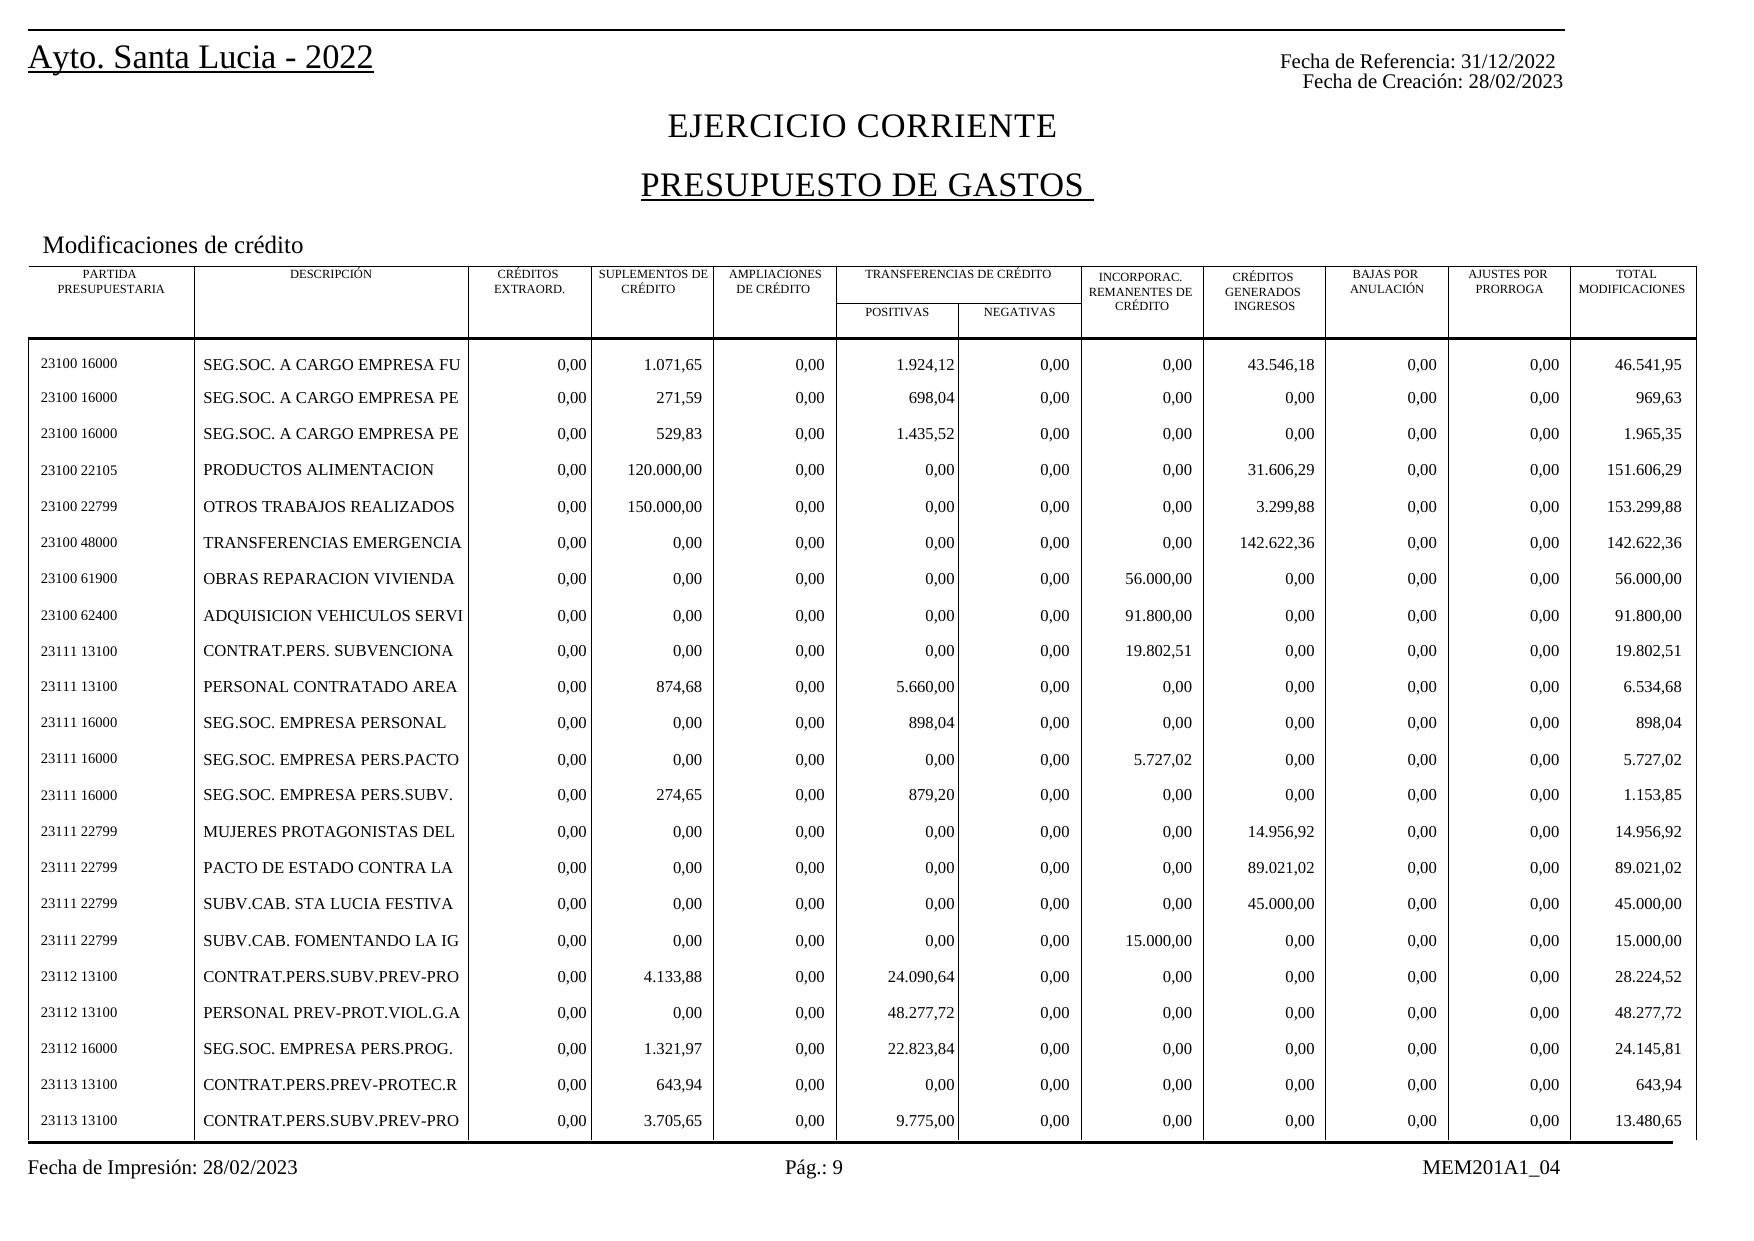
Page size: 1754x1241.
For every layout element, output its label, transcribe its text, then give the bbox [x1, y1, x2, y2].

table_header DESCRIPCIÓN [195, 267, 468, 337]
table_cell 0,00 [1449, 488, 1570, 523]
table_cell 0,00 [1449, 1066, 1570, 1102]
table_cell 0,00 [1326, 813, 1448, 849]
table_cell CONTRAT.PERS. SUBVENCIONA [195, 632, 468, 668]
text PRESUPUESTO DE GASTOS [27, 167, 1697, 204]
table_cell 0,00 [714, 849, 836, 885]
table_header SUPLEMENTOS DE CRÉDITO [592, 267, 713, 337]
table_cell 23100 16000 [29, 340, 194, 379]
table_cell 0,00 [1326, 340, 1448, 379]
text Fecha de Impresión: 28/02/2023 Pág.: 9 MEM201A1_04 [27, 1156, 1697, 1179]
table_cell 0,00 [1204, 668, 1325, 704]
table_header CRÉDITOS GENERADOS INGRESOS [1204, 267, 1325, 337]
table_cell 0,00 [1082, 379, 1203, 415]
table_cell 0,00 [1204, 1066, 1325, 1102]
table_cell 698,04 [837, 379, 958, 415]
table_cell 0,00 [959, 1102, 1081, 1140]
table_cell 153.299,88 [1571, 488, 1696, 523]
table_cell ADQUISICION VEHICULOS SERVI [195, 596, 468, 632]
table_cell 151.606,29 [1571, 451, 1696, 487]
table_cell 0,00 [959, 668, 1081, 704]
table_cell 150.000,00 [592, 488, 713, 523]
table_cell 142.622,36 [1204, 524, 1325, 559]
table_cell 0,00 [469, 885, 591, 921]
table_cell OTROS TRABAJOS REALIZADOS [195, 488, 468, 523]
table_cell 23111 13100 [29, 668, 194, 704]
table_cell 4.133,88 [592, 958, 713, 993]
table_cell SEG.SOC. A CARGO EMPRESA FU [195, 340, 468, 379]
table_cell 0,00 [837, 885, 958, 921]
table_cell 0,00 [714, 1102, 836, 1140]
table_cell 0,00 [959, 849, 1081, 885]
table_header BAJAS POR ANULACIÓN [1326, 267, 1448, 337]
table_cell CONTRAT.PERS.PREV-PROTEC.R [195, 1066, 468, 1102]
table_cell 0,00 [959, 777, 1081, 812]
table_cell 48.277,72 [1571, 994, 1696, 1029]
table_cell 0,00 [1449, 340, 1570, 379]
table_cell 0,00 [1326, 415, 1448, 451]
table_cell 0,00 [1326, 632, 1448, 668]
table_cell 31.606,29 [1204, 451, 1325, 487]
table_cell 0,00 [469, 849, 591, 885]
table_cell 0,00 [959, 524, 1081, 559]
table_cell 23112 13100 [29, 994, 194, 1029]
table_cell 0,00 [714, 1030, 836, 1066]
table_cell 0,00 [837, 596, 958, 632]
table_cell 0,00 [1204, 415, 1325, 451]
table_header CRÉDITOS EXTRAORD. [469, 267, 591, 337]
table_cell 0,00 [469, 1030, 591, 1066]
table_cell 0,00 [1449, 741, 1570, 777]
table_cell 0,00 [714, 596, 836, 632]
table_cell 0,00 [714, 741, 836, 777]
table_cell 0,00 [1449, 379, 1570, 415]
table_cell 0,00 [959, 1030, 1081, 1066]
table_cell 0,00 [1449, 415, 1570, 451]
table_cell 0,00 [469, 813, 591, 849]
table_cell 0,00 [959, 415, 1081, 451]
table_cell 0,00 [1326, 379, 1448, 415]
table_cell 0,00 [469, 1102, 591, 1140]
table_cell PACTO DE ESTADO CONTRA LA [195, 849, 468, 885]
table_cell 0,00 [469, 668, 591, 704]
table_cell 24.145,81 [1571, 1030, 1696, 1066]
table_cell 0,00 [1449, 705, 1570, 741]
table_cell 56.000,00 [1082, 560, 1203, 596]
table_cell 19.802,51 [1082, 632, 1203, 668]
table_header TRANSFERENCIAS DE CRÉDITO [837, 267, 1081, 303]
table_cell 0,00 [469, 596, 591, 632]
table_cell 0,00 [959, 488, 1081, 523]
table_cell 0,00 [469, 705, 591, 741]
table_cell 0,00 [469, 415, 591, 451]
table_cell 0,00 [1449, 632, 1570, 668]
table_cell SUBV.CAB. STA LUCIA FESTIVA [195, 885, 468, 921]
table_cell 0,00 [592, 596, 713, 632]
table_cell 0,00 [714, 379, 836, 415]
table_cell 0,00 [1204, 596, 1325, 632]
table_cell 0,00 [714, 560, 836, 596]
table_cell 0,00 [469, 994, 591, 1029]
table_cell 0,00 [714, 1066, 836, 1102]
table_cell 23100 22799 [29, 488, 194, 523]
text Fecha de Creación: 28/02/2023 [1302, 76, 1697, 91]
table_header AMPLIACIONES DE CRÉDITO [714, 267, 836, 337]
table_cell 0,00 [714, 632, 836, 668]
table_cell 0,00 [1082, 415, 1203, 451]
table_cell 23100 62400 [29, 596, 194, 632]
table_cell 0,00 [1326, 560, 1448, 596]
table_cell 0,00 [837, 451, 958, 487]
table_cell 0,00 [959, 596, 1081, 632]
table_cell SUBV.CAB. FOMENTANDO LA IG [195, 921, 468, 957]
table_cell 0,00 [959, 340, 1081, 379]
table_cell 5.660,00 [837, 668, 958, 704]
table_cell 0,00 [1082, 777, 1203, 812]
table_cell 0,00 [714, 340, 836, 379]
table_cell 0,00 [1082, 1030, 1203, 1066]
table_cell 0,00 [1449, 813, 1570, 849]
table_cell 0,00 [1204, 632, 1325, 668]
table_cell 0,00 [469, 958, 591, 993]
table_cell 0,00 [959, 994, 1081, 1029]
table_cell 0,00 [1204, 1030, 1325, 1066]
table_cell 898,04 [1571, 705, 1696, 741]
table_cell 0,00 [959, 741, 1081, 777]
table_cell 46.541,95 [1571, 340, 1696, 379]
table_cell 0,00 [959, 632, 1081, 668]
table_cell 0,00 [1449, 668, 1570, 704]
table_cell 0,00 [1449, 849, 1570, 885]
table_cell 0,00 [1449, 451, 1570, 487]
table_cell 879,20 [837, 777, 958, 812]
table_cell 0,00 [714, 488, 836, 523]
table_cell 0,00 [714, 958, 836, 993]
table_cell 0,00 [1449, 524, 1570, 559]
table_cell 0,00 [1449, 1102, 1570, 1140]
table_cell 0,00 [1449, 777, 1570, 812]
table_cell 0,00 [1204, 1102, 1325, 1140]
table_cell 0,00 [592, 849, 713, 885]
table_cell 0,00 [959, 958, 1081, 993]
table_cell 0,00 [1204, 958, 1325, 993]
table_cell 13.480,65 [1571, 1102, 1696, 1140]
table_cell 0,00 [837, 813, 958, 849]
table_cell 0,00 [1082, 849, 1203, 885]
table_cell 9.775,00 [837, 1102, 958, 1140]
table_cell 89.021,02 [1571, 849, 1696, 885]
table_cell 0,00 [1082, 958, 1203, 993]
table_cell NEGATIVAS [959, 304, 1081, 337]
table_cell CONTRAT.PERS.SUBV.PREV-PRO [195, 1102, 468, 1140]
table_cell 23100 16000 [29, 415, 194, 451]
table_cell 0,00 [837, 741, 958, 777]
table_header PARTIDA PRESUPUESTARIA [29, 267, 194, 337]
text Modificaciones de crédito [42, 232, 1697, 258]
table_cell 0,00 [469, 379, 591, 415]
table_cell 0,00 [959, 1066, 1081, 1102]
table_cell 0,00 [837, 560, 958, 596]
table_cell 14.956,92 [1571, 813, 1696, 849]
table_cell SEG.SOC. EMPRESA PERS.SUBV. [195, 777, 468, 812]
table_cell 0,00 [469, 524, 591, 559]
table_cell 0,00 [1326, 524, 1448, 559]
table_cell 0,00 [714, 524, 836, 559]
table_cell 0,00 [959, 921, 1081, 957]
table_cell MUJERES PROTAGONISTAS DEL [195, 813, 468, 849]
table_cell 14.956,92 [1204, 813, 1325, 849]
table_cell 0,00 [714, 813, 836, 849]
table_cell 23112 16000 [29, 1030, 194, 1066]
table_cell 0,00 [714, 415, 836, 451]
table_cell 0,00 [592, 632, 713, 668]
table_cell 0,00 [1204, 379, 1325, 415]
table_cell 3.705,65 [592, 1102, 713, 1140]
table_cell 969,63 [1571, 379, 1696, 415]
table_cell 0,00 [837, 921, 958, 957]
table_cell 0,00 [1082, 668, 1203, 704]
table_cell 0,00 [1204, 921, 1325, 957]
table_cell 45.000,00 [1571, 885, 1696, 921]
table_cell 43.546,18 [1204, 340, 1325, 379]
table_header TOTAL MODIFICACIONES [1571, 267, 1696, 337]
table_cell 142.622,36 [1571, 524, 1696, 559]
table_cell 643,94 [1571, 1066, 1696, 1102]
table_cell 1.153,85 [1571, 777, 1696, 812]
table_cell 56.000,00 [1571, 560, 1696, 596]
table_cell 19.802,51 [1571, 632, 1696, 668]
table_cell 0,00 [1449, 921, 1570, 957]
table_cell 0,00 [1326, 921, 1448, 957]
table_cell 0,00 [1326, 488, 1448, 523]
table_cell 0,00 [1326, 994, 1448, 1029]
table_cell 0,00 [469, 741, 591, 777]
table_cell 1.435,52 [837, 415, 958, 451]
table_cell 0,00 [469, 1066, 591, 1102]
table_cell 23112 13100 [29, 958, 194, 993]
table_cell 0,00 [592, 813, 713, 849]
table_cell 0,00 [714, 705, 836, 741]
table_cell 91.800,00 [1571, 596, 1696, 632]
table_cell 0,00 [592, 994, 713, 1029]
table_cell 0,00 [469, 921, 591, 957]
table_cell 1.071,65 [592, 340, 713, 379]
table_cell 0,00 [1449, 885, 1570, 921]
table_cell 529,83 [592, 415, 713, 451]
table_cell 0,00 [1326, 849, 1448, 885]
table_cell 0,00 [714, 994, 836, 1029]
text EJERCICIO CORRIENTE [27, 108, 1697, 144]
table_cell 0,00 [1082, 813, 1203, 849]
table_cell 23100 61900 [29, 560, 194, 596]
table_cell 23100 22105 [29, 451, 194, 487]
table_cell 0,00 [714, 921, 836, 957]
table_cell 15.000,00 [1082, 921, 1203, 957]
table_cell 120.000,00 [592, 451, 713, 487]
table_cell 0,00 [959, 705, 1081, 741]
table_cell 0,00 [959, 560, 1081, 596]
table_cell 0,00 [1326, 596, 1448, 632]
table_cell 23111 22799 [29, 849, 194, 885]
table_cell 0,00 [1449, 560, 1570, 596]
table_cell 0,00 [959, 813, 1081, 849]
table_cell 0,00 [1449, 994, 1570, 1029]
table_cell 0,00 [1082, 705, 1203, 741]
table_cell TRANSFERENCIAS EMERGENCIA [195, 524, 468, 559]
table_cell 0,00 [1326, 451, 1448, 487]
table_cell PERSONAL PREV-PROT.VIOL.G.A [195, 994, 468, 1029]
table_cell 0,00 [1204, 705, 1325, 741]
table_cell 6.534,68 [1571, 668, 1696, 704]
table_cell 0,00 [469, 488, 591, 523]
table_cell 874,68 [592, 668, 713, 704]
table_cell 23100 16000 [29, 379, 194, 415]
table_cell 0,00 [1204, 777, 1325, 812]
table_cell 5.727,02 [1082, 741, 1203, 777]
table_cell 0,00 [1326, 1102, 1448, 1140]
table_cell POSITIVAS [837, 304, 958, 337]
table_cell 1.321,97 [592, 1030, 713, 1066]
table_cell 0,00 [837, 632, 958, 668]
table_cell SEG.SOC. EMPRESA PERS.PACTO [195, 741, 468, 777]
table_cell 0,00 [592, 560, 713, 596]
table_cell 45.000,00 [1204, 885, 1325, 921]
table_cell 0,00 [959, 885, 1081, 921]
table_cell 23111 22799 [29, 921, 194, 957]
table_cell 0,00 [837, 1066, 958, 1102]
table_cell 3.299,88 [1204, 488, 1325, 523]
table_cell 0,00 [1204, 994, 1325, 1029]
table_cell 0,00 [1082, 340, 1203, 379]
table_cell 23111 22799 [29, 885, 194, 921]
table_cell 0,00 [1082, 488, 1203, 523]
table_cell 643,94 [592, 1066, 713, 1102]
table_cell 274,65 [592, 777, 713, 812]
table_cell SEG.SOC. A CARGO EMPRESA PE [195, 415, 468, 451]
table_cell SEG.SOC. A CARGO EMPRESA PE [195, 379, 468, 415]
table_cell 23113 13100 [29, 1066, 194, 1102]
table_cell 23111 22799 [29, 813, 194, 849]
table_cell 0,00 [837, 524, 958, 559]
table_cell 0,00 [1449, 596, 1570, 632]
table_cell 23113 13100 [29, 1102, 194, 1140]
table_cell 898,04 [837, 705, 958, 741]
table_cell 0,00 [837, 849, 958, 885]
table_cell 0,00 [469, 777, 591, 812]
table_cell 0,00 [469, 451, 591, 487]
table_cell OBRAS REPARACION VIVIENDA [195, 560, 468, 596]
table_cell 0,00 [1326, 958, 1448, 993]
table_cell 89.021,02 [1204, 849, 1325, 885]
table_header INCORPORAC. REMANENTES DE CRÉDITO [1082, 267, 1203, 337]
table_cell 48.277,72 [837, 994, 958, 1029]
table_cell 0,00 [1326, 1030, 1448, 1066]
table_cell 0,00 [714, 451, 836, 487]
table_cell 0,00 [1082, 994, 1203, 1029]
table_cell SEG.SOC. EMPRESA PERSONAL [195, 705, 468, 741]
table_cell 23111 13100 [29, 632, 194, 668]
table_cell 23111 16000 [29, 777, 194, 812]
table_cell 0,00 [1204, 560, 1325, 596]
table_cell 0,00 [1082, 1066, 1203, 1102]
table_cell 0,00 [592, 524, 713, 559]
table_cell PERSONAL CONTRATADO AREA [195, 668, 468, 704]
table_cell 23111 16000 [29, 741, 194, 777]
table_cell 0,00 [1082, 885, 1203, 921]
table_cell 0,00 [592, 741, 713, 777]
table_cell 22.823,84 [837, 1030, 958, 1066]
table_cell 15.000,00 [1571, 921, 1696, 957]
table_cell SEG.SOC. EMPRESA PERS.PROG. [195, 1030, 468, 1066]
table_cell 0,00 [714, 777, 836, 812]
table_cell 0,00 [469, 632, 591, 668]
table_cell 1.965,35 [1571, 415, 1696, 451]
table_cell 0,00 [1326, 741, 1448, 777]
table_cell 0,00 [469, 340, 591, 379]
table_cell 0,00 [959, 379, 1081, 415]
table_cell 0,00 [592, 921, 713, 957]
table_cell PRODUCTOS ALIMENTACION [195, 451, 468, 487]
table_cell 23100 48000 [29, 524, 194, 559]
table_cell 271,59 [592, 379, 713, 415]
table_cell 0,00 [1326, 885, 1448, 921]
table_cell 1.924,12 [837, 340, 958, 379]
table_header AJUSTES POR PRORROGA [1449, 267, 1570, 337]
text Ayto. Santa Lucia - 2022 Fecha de Referencia: 31/12/2022 [27, 40, 1697, 76]
table_cell 0,00 [714, 668, 836, 704]
table_cell CONTRAT.PERS.SUBV.PREV-PRO [195, 958, 468, 993]
table_cell 0,00 [469, 560, 591, 596]
table_cell 0,00 [1326, 668, 1448, 704]
table_cell 0,00 [1082, 1102, 1203, 1140]
table_cell 0,00 [1326, 705, 1448, 741]
table_cell 0,00 [1326, 777, 1448, 812]
table_cell 91.800,00 [1082, 596, 1203, 632]
table_cell 24.090,64 [837, 958, 958, 993]
table_cell 23111 16000 [29, 705, 194, 741]
table_cell 0,00 [837, 488, 958, 523]
table_cell 5.727,02 [1571, 741, 1696, 777]
table_cell 0,00 [1082, 451, 1203, 487]
table_cell 0,00 [1326, 1066, 1448, 1102]
table_cell 0,00 [592, 885, 713, 921]
table_cell 0,00 [1082, 524, 1203, 559]
table_cell 0,00 [1449, 958, 1570, 993]
table_cell 28.224,52 [1571, 958, 1696, 993]
table_cell 0,00 [1204, 741, 1325, 777]
table_cell 0,00 [1449, 1030, 1570, 1066]
table_cell 0,00 [714, 885, 836, 921]
table_cell 0,00 [959, 451, 1081, 487]
table_cell 0,00 [592, 705, 713, 741]
